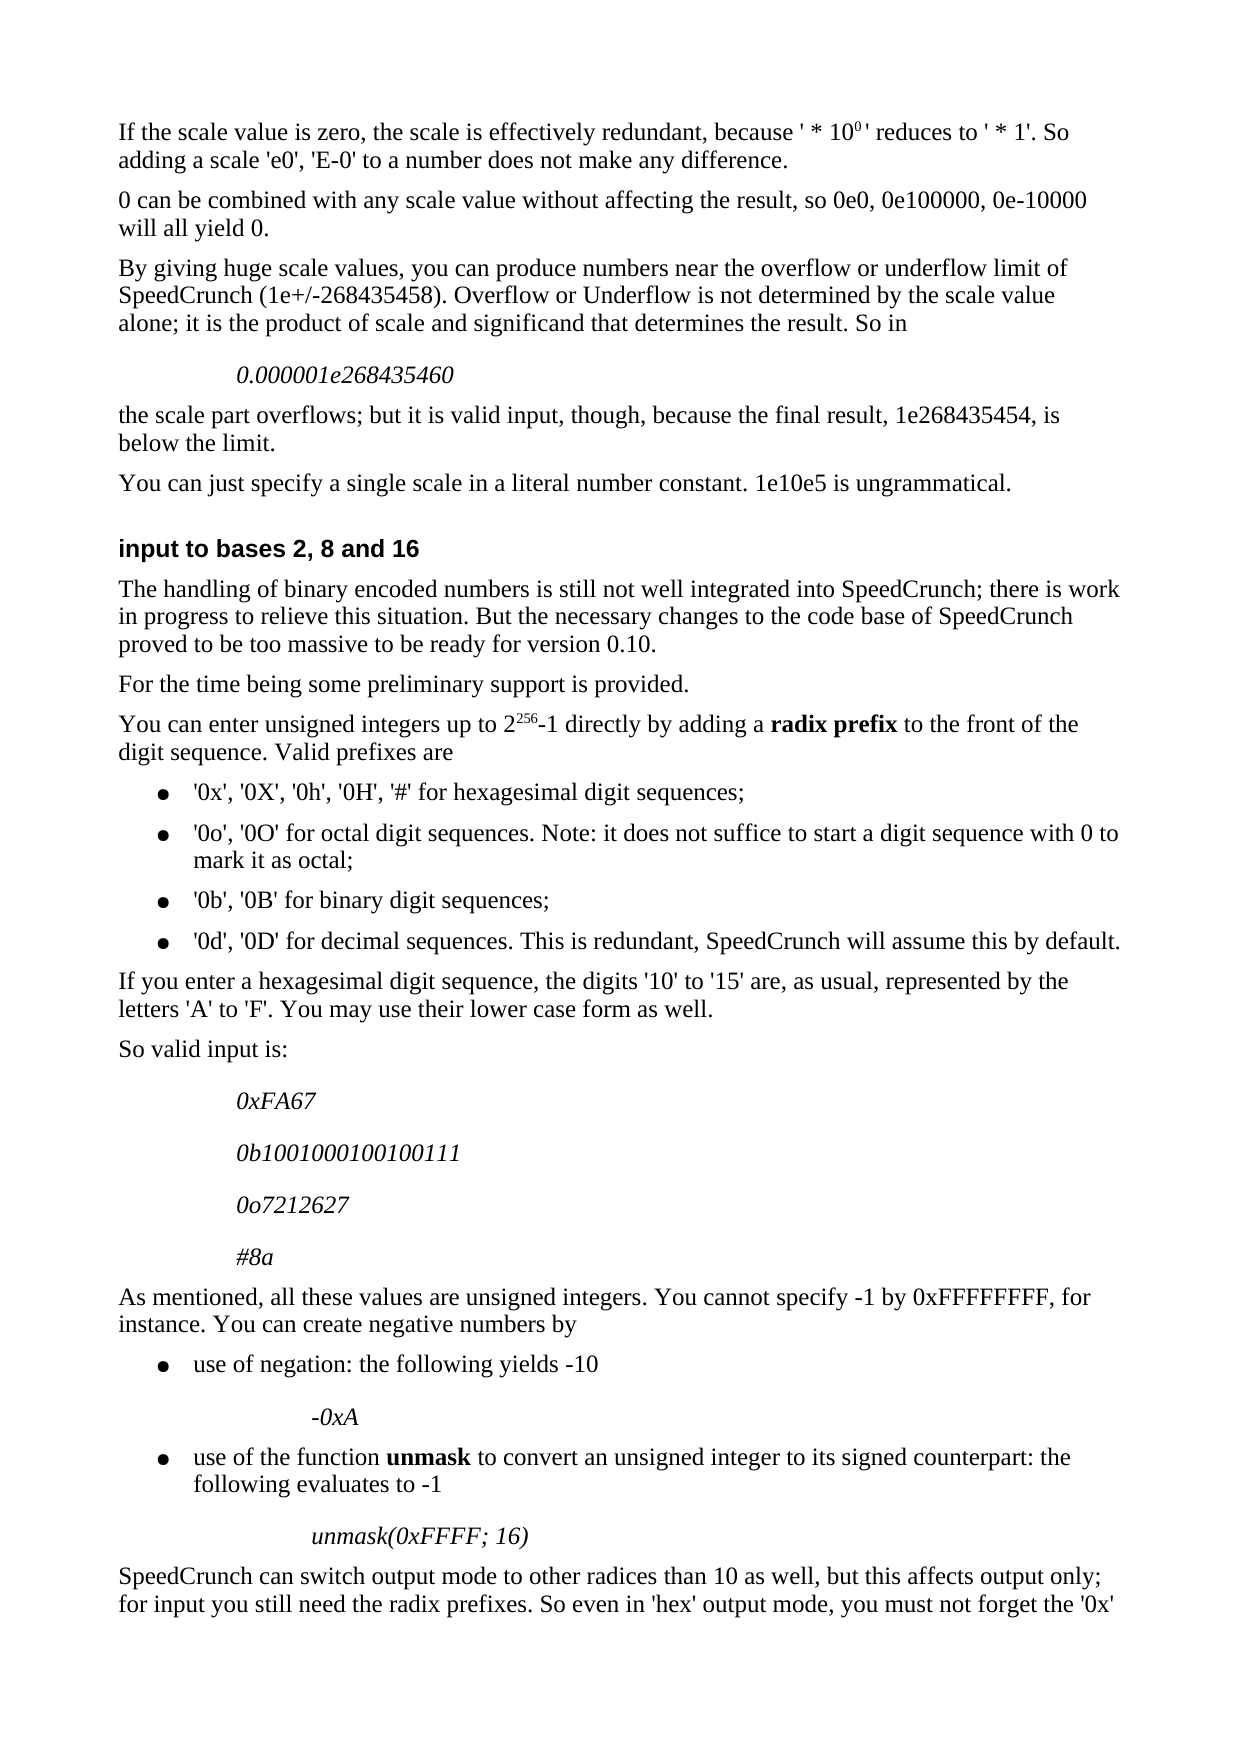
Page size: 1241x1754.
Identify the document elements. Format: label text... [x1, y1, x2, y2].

text The handling of binary encoded numbers is still not well integrated into SpeedCrunch; there is work in progress to relieve this situation. But the necessary changes to the code base of SpeedCrunch proved to be too massive to be ready for version 0.10. [118, 575, 1122, 658]
list unmask(0xFFFF; 16) [274, 1522, 1122, 1550]
text You can just specify a single scale in a literal number constant. 1e10e5 is ungrammatical. [118, 469, 1122, 497]
list '0b', '0B' for binary digit sequences; [156, 887, 1122, 914]
text 0xFA67 [236, 1087, 1122, 1115]
text the scale part overflows; but it is valid input, though, because the final result, 1e268435454, is below the limit. [118, 401, 1122, 457]
text 0 can be combined with any scale value without affecting the result, so 0e0, 0e100000, 0e-10000 will all yield 0. [118, 186, 1122, 241]
text #8a [236, 1243, 1122, 1270]
list '0o', '0O' for octal digit sequences. Note: it does not suffice to start a digit sequence with 0 to mark it as octal; [156, 819, 1122, 874]
text For the time being some preliminary support is provided. [118, 670, 1122, 698]
list use of negation: the following yields -10 [156, 1351, 1122, 1378]
text You can enter unsigned integers up to 2256-1 directly by adding a radix prefix to the front of the digit sequence. Valid prefixes are [118, 711, 1122, 766]
text If you enter a hexagesimal digit sequence, the digits '10' to '15' are, as usual, represented by the letters 'A' to 'F'. You may use their lower case form as well. [118, 967, 1122, 1022]
text As mentioned, all these values are unsigned integers. You cannot specify -1 by 0xFFFFFFFF, for instance. You can create negative numbers by [118, 1283, 1122, 1338]
text 0b1001000100100111 [236, 1139, 1122, 1167]
text By giving huge scale values, you can produce numbers near the overflow or underflow limit of SpeedCrunch (1e+/-268435458). Overflow or Underflow is not determined by the scale value alone; it is the product of scale and significand that determines the result. So in [118, 254, 1122, 337]
text 0.000001e268435460 [236, 361, 1122, 389]
list use of the function unmask to convert an unsigned integer to its signed counterpart: the following evaluates to -1 [156, 1443, 1122, 1498]
list '0d', '0D' for decimal sequences. This is redundant, SpeedCrunch will assume this by default. [156, 927, 1122, 954]
text If the scale value is zero, the scale is effectively redundant, because ' * 100 ' reduces to ' * 1'. So adding a scale 'e0', 'E-0' to a number does not make any difference. [118, 118, 1122, 173]
text So valid input is: [118, 1035, 1122, 1063]
text 0o7212627 [236, 1191, 1122, 1218]
list '0x', '0X', '0h', '0H', '#' for hexagesimal digit sequences; [156, 778, 1122, 806]
text SpeedCrunch can switch output mode to other radices than 10 as well, but this affects output only; for input you still need the radix prefixes. So even in 'hex' output mode, you must not forget the '0x' [118, 1562, 1122, 1618]
subtitle input to bases 2, 8 and 16 [118, 534, 1122, 562]
list -0xA [274, 1403, 1122, 1430]
